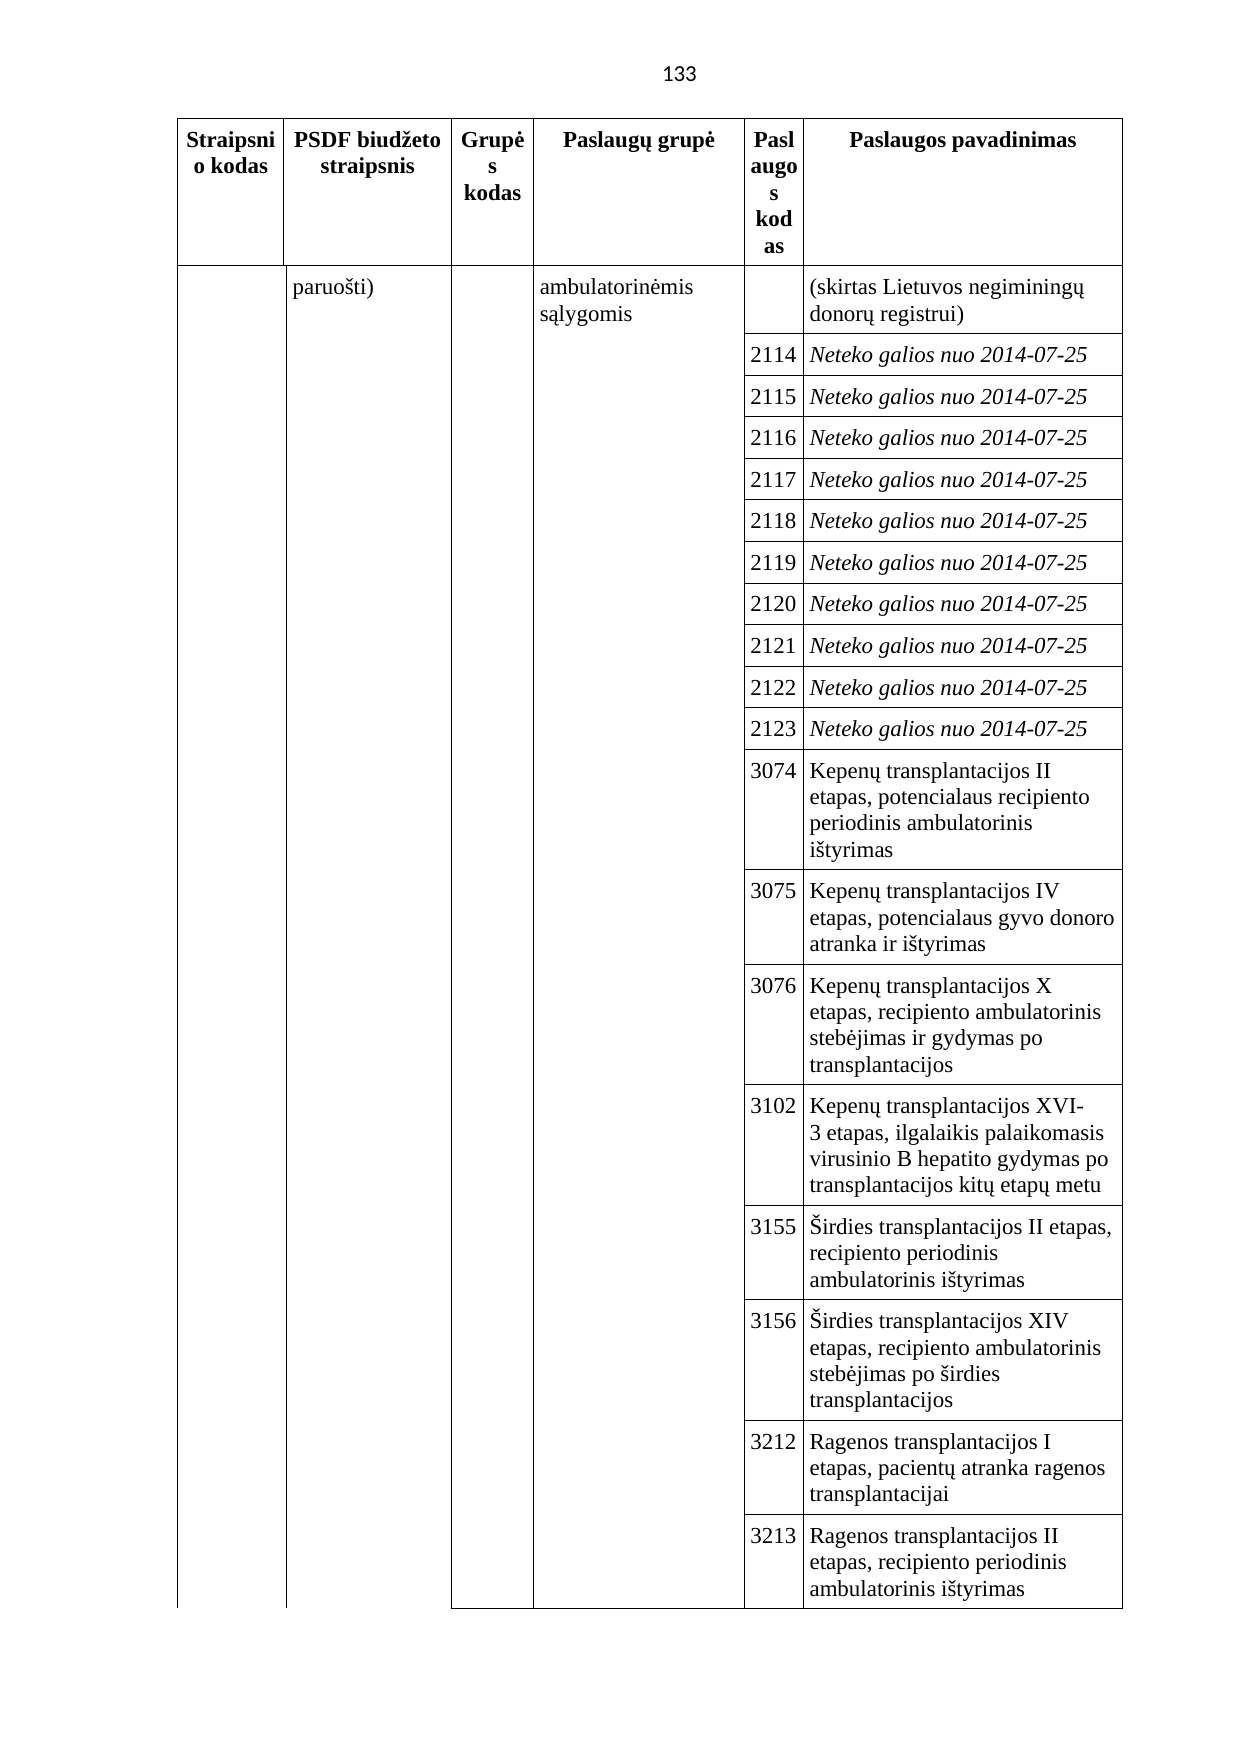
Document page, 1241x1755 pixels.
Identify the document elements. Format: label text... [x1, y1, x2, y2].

table_cell [452, 666, 533, 707]
table_cell [287, 707, 451, 749]
table_cell [452, 458, 533, 499]
table_cell [287, 1084, 451, 1205]
table_cell [178, 707, 286, 749]
table_cell [534, 458, 744, 499]
table_cell [178, 1299, 286, 1420]
table_cell [534, 499, 744, 541]
table_cell [178, 1420, 286, 1514]
table_cell [452, 869, 533, 963]
table_cell [287, 499, 451, 541]
table_cell Neteko galios nuo 2014-07-25 [804, 500, 1122, 541]
table_cell [534, 375, 744, 416]
table_cell Kepenų transplantacijos XVI-3 etapas, ilgalaikis palaikomasis virusinio B hepatito gydymas po transplantacijos kitų etapų metu [804, 1085, 1122, 1205]
table_cell [178, 1084, 286, 1205]
table_header Straipsnio kodas [178, 119, 283, 265]
table_cell 2119 [745, 542, 803, 582]
table_cell [178, 869, 286, 963]
table_cell Kepenų transplantacijos II etapas, potencialaus recipiento periodinis ambulatorinis ištyrimas [804, 750, 1122, 869]
table_cell [287, 1299, 451, 1420]
table_cell Kepenų transplantacijos IV etapas, potencialaus gyvo donoro atranka ir ištyrimas [804, 870, 1122, 963]
table_cell [178, 541, 286, 582]
table_cell [287, 375, 451, 416]
table_cell [534, 1084, 744, 1205]
table_cell [287, 541, 451, 582]
table_cell [178, 375, 286, 416]
table_cell Neteko galios nuo 2014-07-25 [804, 625, 1122, 666]
table_cell [178, 749, 286, 869]
table_header PSDF biudžeto straipsnis [284, 119, 451, 265]
table_cell [452, 707, 533, 749]
table_cell [534, 1205, 744, 1299]
table_cell [452, 1205, 533, 1299]
table_cell [287, 1514, 451, 1608]
table_cell [534, 1299, 744, 1608]
table_cell 3155 [745, 1206, 803, 1299]
table_cell [287, 458, 451, 499]
table_cell [534, 707, 744, 749]
table_cell 2121 [745, 625, 803, 666]
table_cell [745, 266, 803, 333]
table_cell 2116 [745, 417, 803, 458]
table_cell Ragenos transplantacijos II etapas, recipiento periodinis ambulatorinis ištyrimas [804, 1515, 1122, 1608]
table_cell Neteko galios nuo 2014-07-25 [804, 376, 1122, 416]
table_cell [452, 583, 533, 624]
table_cell Ragenos transplantacijos I etapas, pacientų atranka ragenos transplantacijai [804, 1421, 1122, 1514]
table_header Paslaugų grupė [534, 119, 744, 265]
table_cell 2117 [745, 459, 803, 499]
table_cell [452, 624, 533, 666]
table_cell [178, 964, 286, 1084]
table_cell 2123 [745, 708, 803, 749]
table_cell 3075 [745, 870, 803, 963]
table_cell [287, 869, 451, 963]
table_cell 3102 [745, 1085, 803, 1205]
table_cell 2114 [745, 334, 803, 374]
table_cell 2122 [745, 667, 803, 707]
table_cell 2120 [745, 584, 803, 624]
table_cell [452, 333, 533, 374]
table_cell [178, 624, 286, 666]
table_cell [534, 666, 744, 707]
table_cell Neteko galios nuo 2014-07-25 [804, 584, 1122, 624]
table_cell Širdies transplantacijos XIV etapas, recipiento ambulatorinis stebėjimas po širdies transplantacijos [804, 1300, 1122, 1420]
table_cell Neteko galios nuo 2014-07-25 [804, 417, 1122, 458]
table_cell [534, 416, 744, 458]
table_cell [178, 416, 286, 458]
table_cell 3074 [745, 750, 803, 869]
table_header Paslaugos pavadinimas [804, 119, 1122, 265]
table_cell [287, 624, 451, 666]
table_cell Neteko galios nuo 2014-07-25 [804, 708, 1122, 749]
table_cell [178, 666, 286, 707]
table_cell 3213 [745, 1515, 803, 1608]
table_header Paslaugos kodas [745, 119, 803, 265]
table_cell 3156 [745, 1300, 803, 1420]
table_cell [452, 416, 533, 458]
table_cell Neteko galios nuo 2014-07-25 [804, 459, 1122, 499]
table_cell [178, 583, 286, 624]
table_cell [452, 749, 533, 869]
table_cell Kepenų transplantacijos X etapas, recipiento ambulatorinis stebėjimas ir gydymas po transplantacijos [804, 965, 1122, 1084]
table_cell [452, 499, 533, 541]
table_cell paruošti) [287, 266, 451, 374]
table_cell Neteko galios nuo 2014-07-25 [804, 667, 1122, 707]
table_cell [452, 964, 533, 1084]
table_cell [534, 869, 744, 963]
table_cell [452, 375, 533, 416]
table_cell 2115 [745, 376, 803, 416]
table_cell [287, 1420, 451, 1514]
table_cell [287, 666, 451, 707]
table_cell [178, 499, 286, 541]
table_cell (skirtas Lietuvos negiminingų donorų registrui) [804, 266, 1122, 333]
table_cell 2118 [745, 500, 803, 541]
table_cell [287, 583, 451, 624]
table_cell [178, 333, 286, 374]
table_cell [178, 458, 286, 499]
table_cell Neteko galios nuo 2014-07-25 [804, 542, 1122, 582]
table_cell [178, 266, 286, 333]
table_cell Neteko galios nuo 2014-07-25 [804, 334, 1122, 374]
table_cell [534, 749, 744, 869]
table_cell [452, 266, 533, 333]
table_cell Širdies transplantacijos II etapas, recipiento periodinis ambulatorinis ištyrimas [804, 1206, 1122, 1299]
table_cell [452, 541, 533, 582]
table_cell 3076 [745, 965, 803, 1084]
table_cell [287, 1205, 451, 1299]
table_cell [178, 1205, 286, 1299]
table_cell [452, 1299, 533, 1608]
table_header Grupės kodas [452, 119, 533, 265]
table_cell ambulatorinėmis sąlygomis [534, 266, 744, 374]
table_cell [534, 964, 744, 1084]
table_cell [452, 1084, 533, 1205]
table_cell [534, 541, 744, 582]
table_cell [287, 964, 451, 1084]
table_cell [287, 749, 451, 869]
table_cell [534, 583, 744, 624]
table_cell [534, 624, 744, 666]
table_cell [287, 416, 451, 458]
table_cell [178, 1514, 286, 1608]
table_cell 3212 [745, 1421, 803, 1514]
